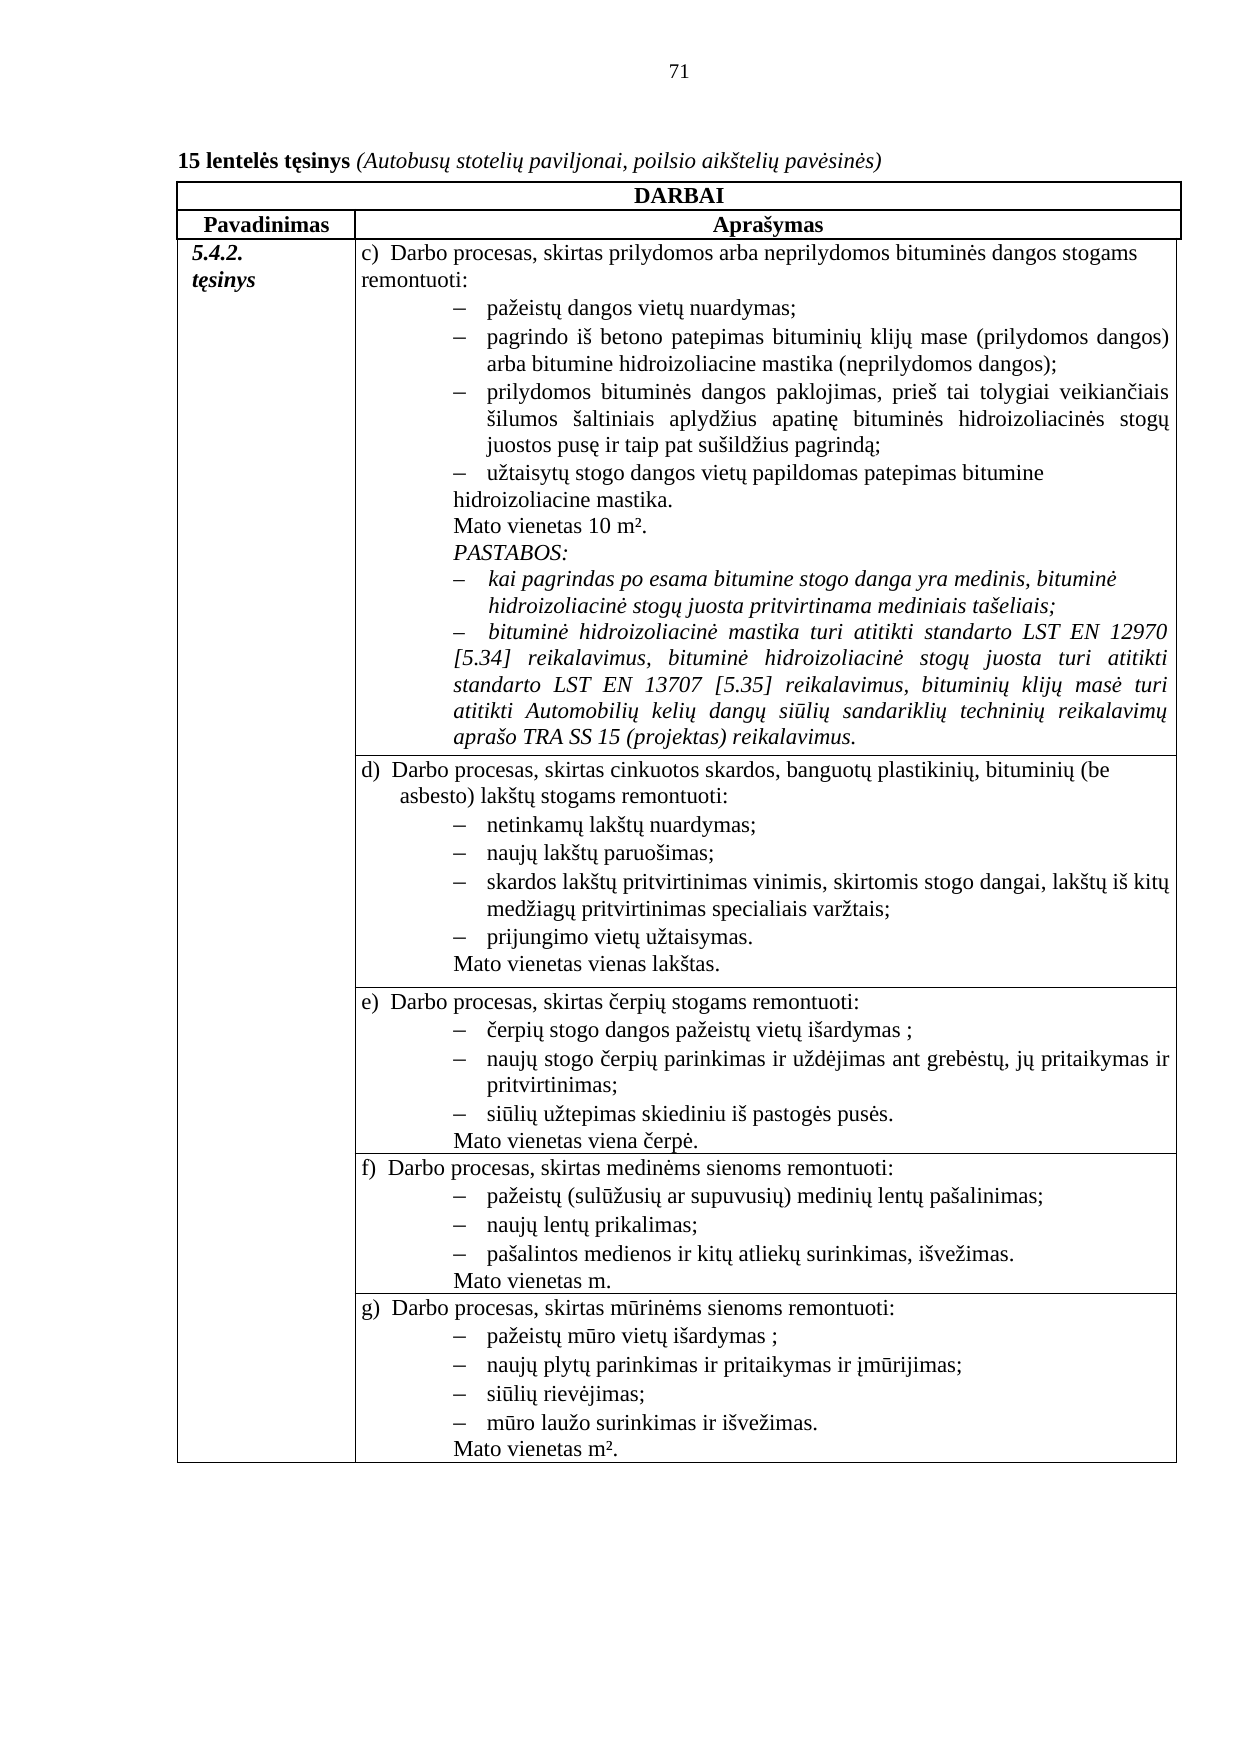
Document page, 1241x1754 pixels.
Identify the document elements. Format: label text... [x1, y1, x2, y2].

table_cell e) Darbo procesas, skirtas čerpių stogams remontuoti: – čerpių stogo dangos pažeistų vietų išardymas ; – naujų stogo čerpių parinkimas ir uždėjimas ant grebėstų, jų pritaikymas ir pritvirtinimas; – siūlių užtepimas skiediniu iš pastogės pusės. Mato vienetas viena čerpė. [356, 988, 1176, 1153]
table_cell [1177, 987, 1181, 1153]
table_cell [1177, 755, 1181, 987]
table_cell [1177, 1293, 1181, 1462]
table_cell 5.4.2. tęsinys [178, 240, 355, 1462]
table_cell [1177, 240, 1181, 755]
table_cell Aprašymas [356, 211, 1180, 237]
text 15 lentelės tęsinys (Autobusų stotelių paviljonai, poilsio aikštelių pavėsinės) [177, 147, 1181, 173]
table_cell g) Darbo procesas, skirtas mūrinėms sienoms remontuoti: – pažeistų mūro vietų išardymas ; – naujų plytų parinkimas ir pritaikymas ir įmūrijimas; – siūlių rievėjimas; – mūro laužo surinkimas ir išvežimas. Mato vienetas m². [356, 1294, 1176, 1462]
table_cell c) Darbo procesas, skirtas prilydomos arba neprilydomos bituminės dangos stogams remontuoti: – pažeistų dangos vietų nuardymas; – pagrindo iš betono patepimas bituminių klijų mase (prilydomos dangos) arba bitumine hidroizoliacine mastika (neprilydomos dangos); – prilydomos bituminės dangos paklojimas, prieš tai tolygiai veikiančiais šilumos šaltiniais aplydžius apatinę bituminės hidroizoliacinės stogų juostos pusę ir taip pat sušildžius pagrindą; – užtaisytų stogo dangos vietų papildomas patepimas bitumine hidroizoliacine mastika. Mato vienetas 10 m². PASTABOS: – kai pagrindas po esama bitumine stogo danga yra medinis, bituminė hidroizoliacinė stogų juosta pritvirtinama mediniais tašeliais; – bituminė hidroizoliacinė mastika turi atitikti standarto LST EN 12970 [5.34] reikalavimus, bituminė hidroizoliacinė stogų juosta turi atitikti standarto LST EN 13707 [5.35] reikalavimus, bituminių klijų masė turi atitikti Automobilių kelių dangų siūlių sandariklių techninių reikalavimų aprašo TRA SS 15 (projektas) reikalavimus. [356, 240, 1176, 755]
table_cell [1177, 1153, 1181, 1293]
table_cell d) Darbo procesas, skirtas cinkuotos skardos, banguotų plastikinių, bituminių (be asbesto) lakštų stogams remontuoti: – netinkamų lakštų nuardymas; – naujų lakštų paruošimas; – skardos lakštų pritvirtinimas vinimis, skirtomis stogo dangai, lakštų iš kitų medžiagų pritvirtinimas specialiais varžtais; – prijungimo vietų užtaisymas. Mato vienetas vienas lakštas. [356, 756, 1176, 987]
table_cell f) Darbo procesas, skirtas medinėms sienoms remontuoti: – pažeistų (sulūžusių ar supuvusių) medinių lentų pašalinimas; – naujų lentų prikalimas; – pašalintos medienos ir kitų atliekų surinkimas, išvežimas. Mato vienetas m. [356, 1154, 1176, 1293]
table_cell Pavadinimas [178, 211, 354, 237]
table_header DARBAI [178, 183, 1180, 209]
